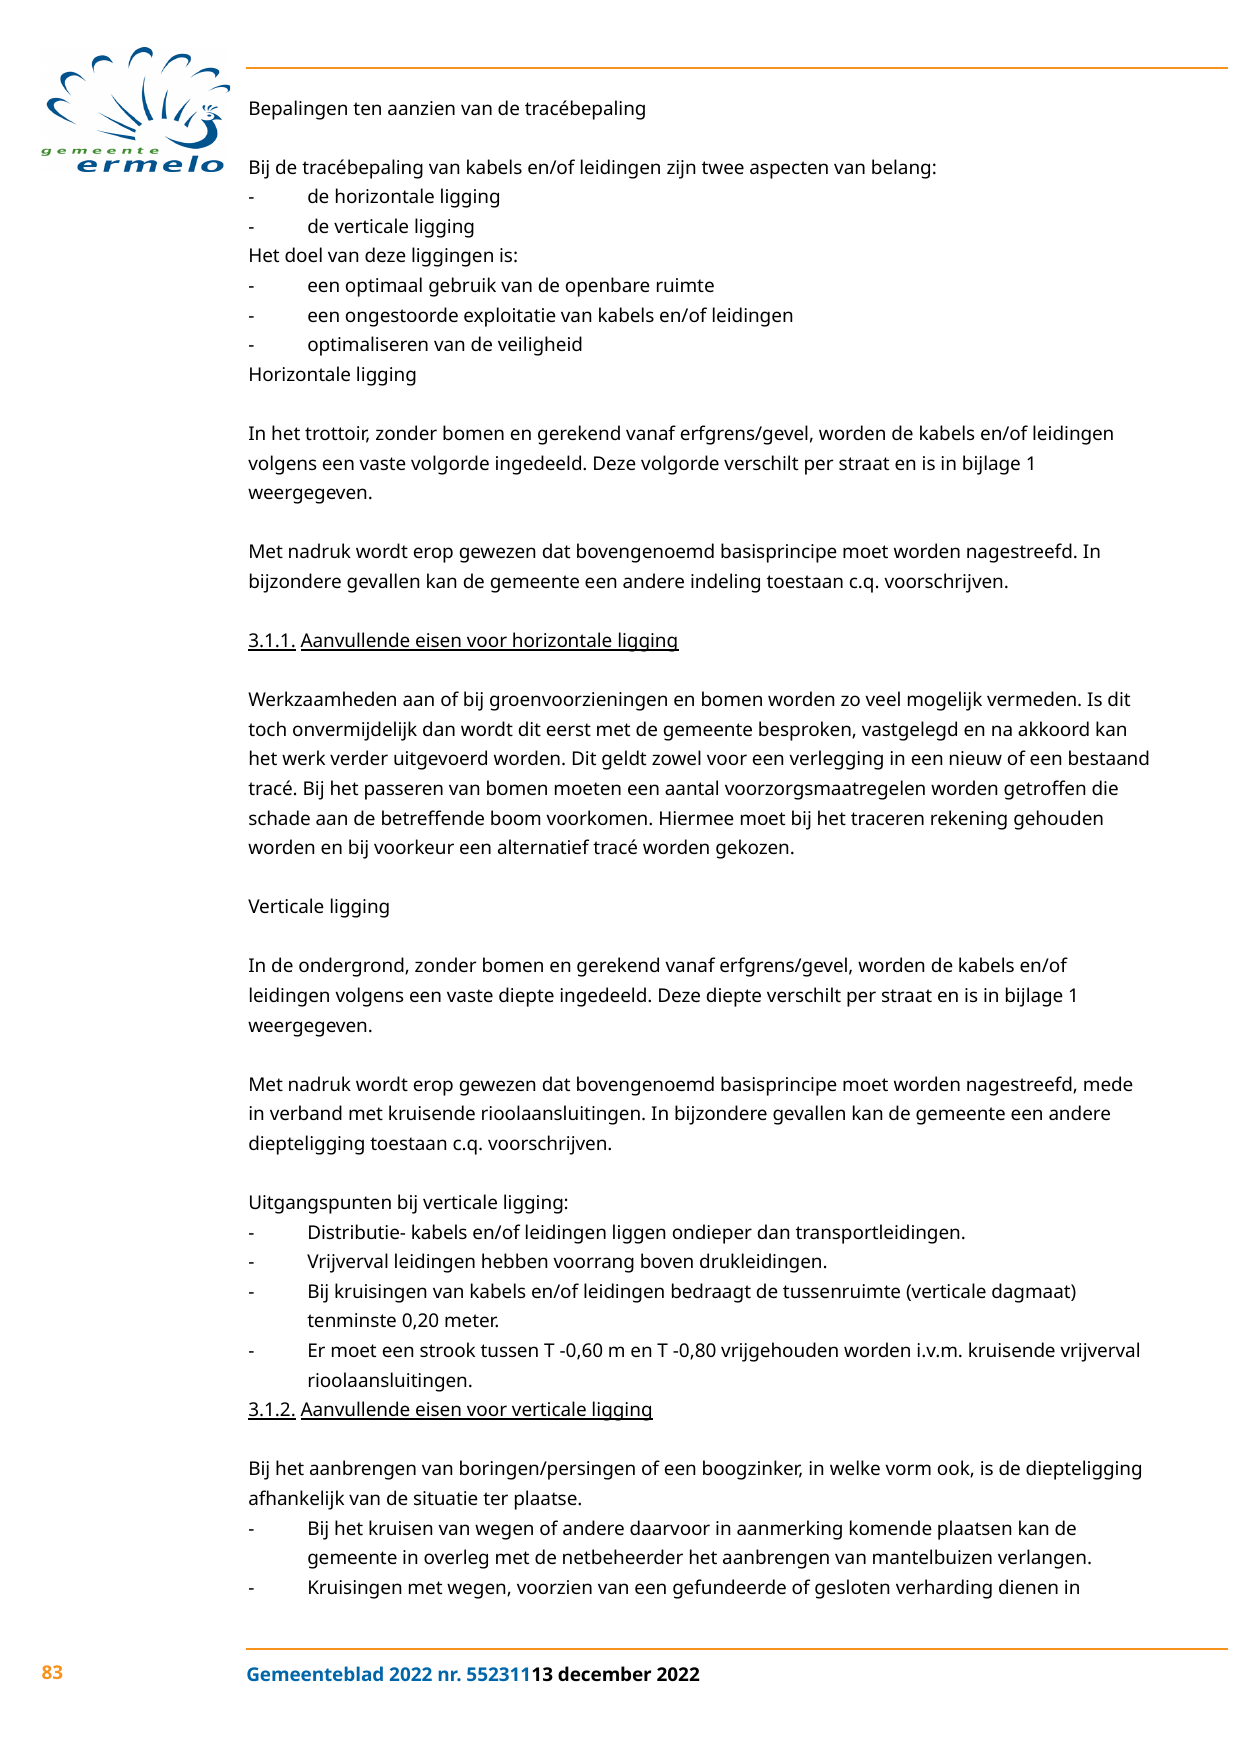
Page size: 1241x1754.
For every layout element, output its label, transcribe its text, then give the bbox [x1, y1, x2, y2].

list een optimaal gebruik van de openbare ruimte [248, 272, 1152, 298]
text Met nadruk wordt erop gewezen dat bovengenoemd basisprincipe moet worden nagestreefd. In bijzondere gevallen kan de gemeente een andere indeling toestaan c.q. voorschrijven. [248, 538, 1152, 594]
picture [41, 47, 231, 172]
text 3.1.1. Aanvullende eisen voor horizontale ligging [248, 627, 1152, 653]
list Bij het kruisen van wegen of andere daarvoor in aanmerking komende plaatsen kan de gemeente in overleg met de netbeheerder het aanbrengen van mantelbuizen verlangen. [248, 1515, 1152, 1570]
text 3.1.2. Aanvullende eisen voor verticale ligging [248, 1396, 1152, 1422]
text In de ondergrond, zonder bomen en gerekend vanaf erfgrens/gevel, worden de kabels en/of leidingen volgens een vaste diepte ingedeeld. Deze diepte verschilt per straat en is in bijlage 1 weergegeven. [248, 953, 1152, 1038]
text Bepalingen ten aanzien van de tracébepaling [248, 95, 1152, 121]
list een ongestoorde exploitatie van kabels en/of leidingen [248, 302, 1152, 328]
text Het doel van deze liggingen is: [248, 243, 1152, 268]
text Horizontale ligging [248, 361, 1152, 387]
list Kruisingen met wegen, voorzien van een gefundeerde of gesloten verharding dienen in [248, 1574, 1152, 1600]
list Bij kruisingen van kabels en/of leidingen bedraagt de tussenruimte (verticale dagmaat) tenminste 0,20 meter. [248, 1278, 1152, 1333]
text In het trottoir, zonder bomen en gerekend vanaf erfgrens/gevel, worden de kabels en/of leidingen volgens een vaste volgorde ingedeeld. Deze volgorde verschilt per straat en is in bijlage 1 weergegeven. [248, 420, 1152, 505]
list Er moet een strook tussen T -0,60 m en T -0,80 vrijgehouden worden i.v.m. kruisende vrijverval rioolaansluitingen. [248, 1337, 1152, 1393]
text Bij het aanbrengen van boringen/persingen of een boogzinker, in welke vorm ook, is de diepteligging afhankelijk van de situatie ter plaatse. [248, 1456, 1152, 1511]
text Met nadruk wordt erop gewezen dat bovengenoemd basisprincipe moet worden nagestreefd, mede in verband met kruisende rioolaansluitingen. In bijzondere gevallen kan de gemeente een andere diepteligging toestaan c.q. voorschrijven. [248, 1071, 1152, 1156]
text Werkzaamheden aan of bij groenvoorzieningen en bomen worden zo veel mogelijk vermeden. Is dit toch onvermijdelijk dan wordt dit eerst met de gemeente besproken, vastgelegd en na akkoord kan het werk verder uitgevoerd worden. Dit geldt zowel voor een verlegging in een nieuw of een bestaand tracé. Bij het passeren van bomen moeten een aantal voorzorgsmaatregelen worden getroffen die schade aan de betreffende boom voorkomen. Hiermee moet bij het traceren rekening gehouden worden en bij voorkeur een alternatief tracé worden gekozen. [248, 686, 1152, 860]
list Distributie- kabels en/of leidingen liggen ondieper dan transportleidingen. [248, 1219, 1152, 1245]
text Verticale ligging [248, 893, 1152, 919]
text Bij de tracébepaling van kabels en/of leidingen zijn twee aspecten van belang: [248, 154, 1152, 180]
list de horizontale ligging [248, 183, 1152, 209]
list optimaliseren van de veiligheid [248, 331, 1152, 357]
list de verticale ligging [248, 213, 1152, 239]
text Uitgangspunten bij verticale ligging: [248, 1189, 1152, 1215]
list Vrijverval leidingen hebben voorrang boven drukleidingen. [248, 1248, 1152, 1274]
